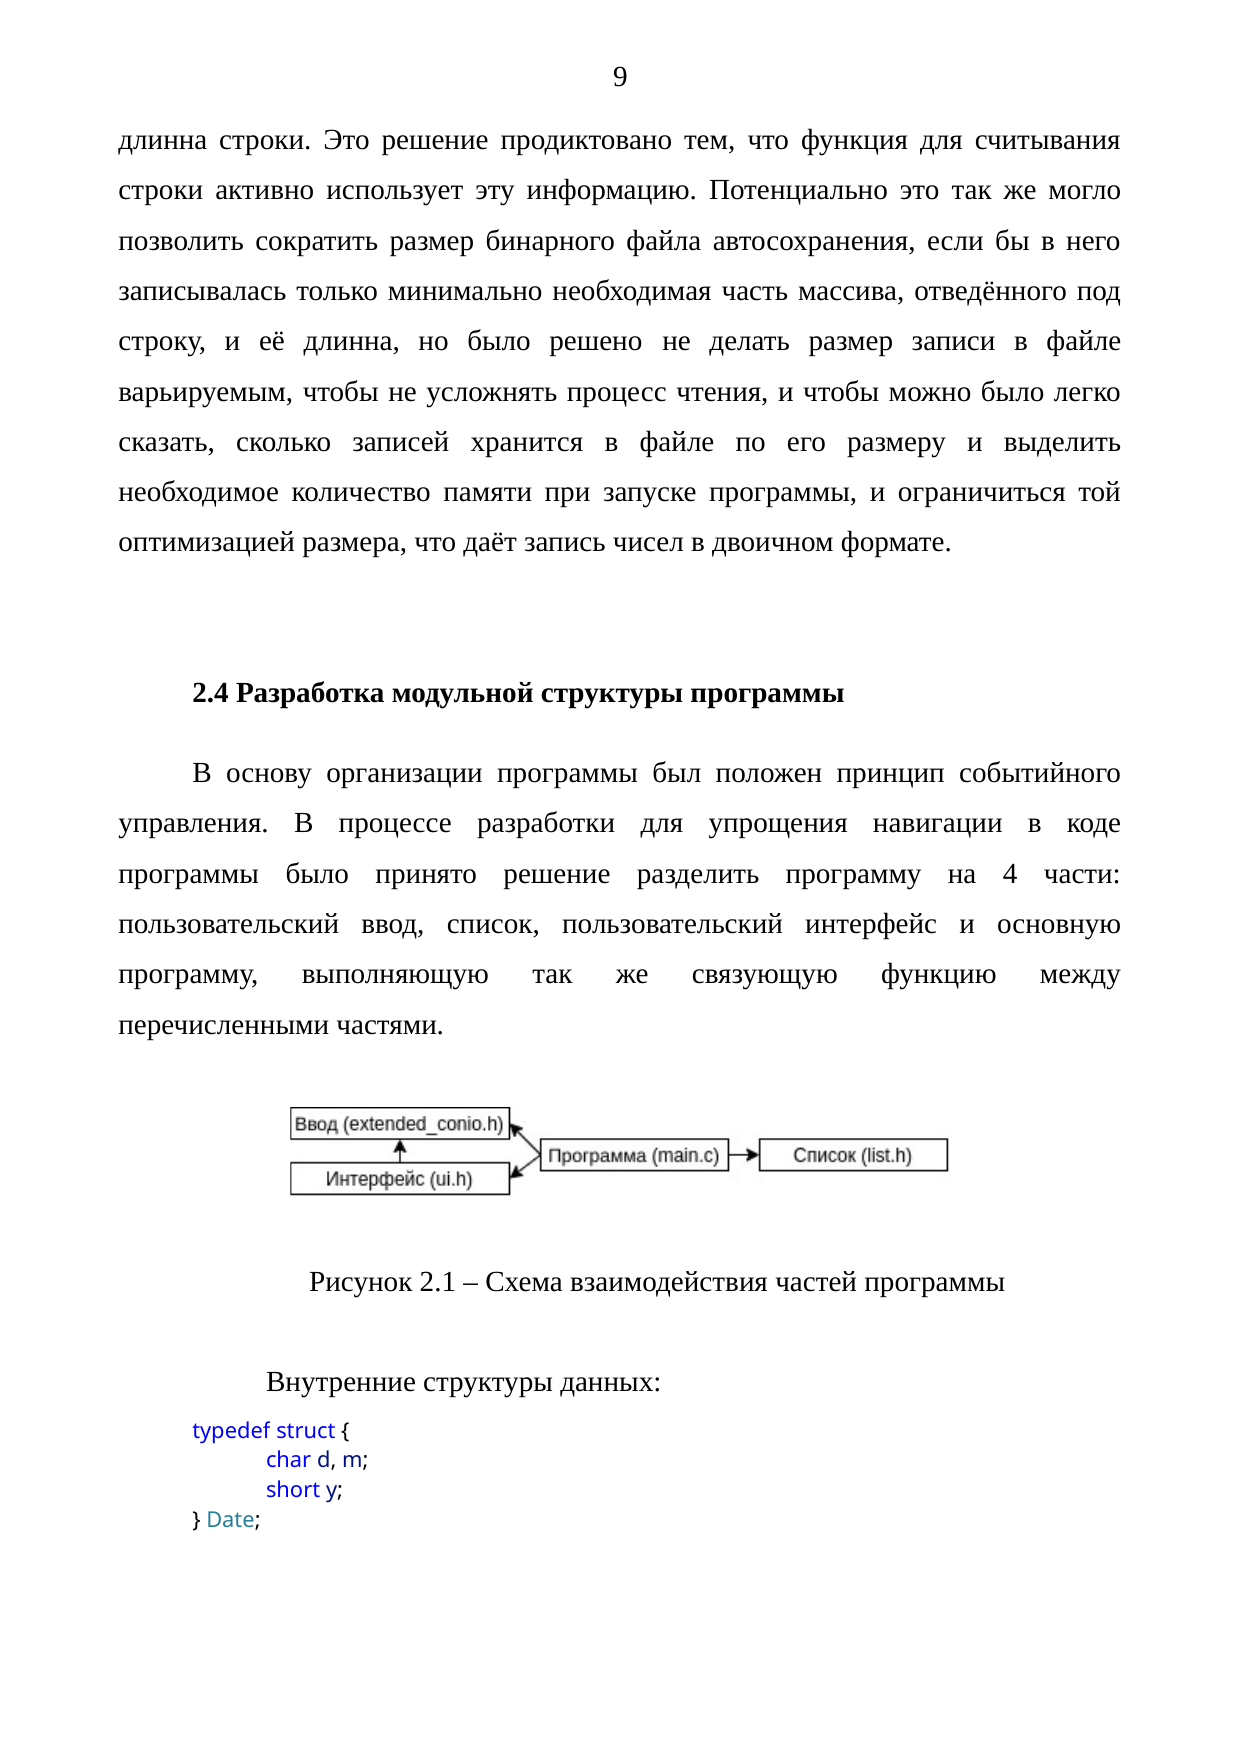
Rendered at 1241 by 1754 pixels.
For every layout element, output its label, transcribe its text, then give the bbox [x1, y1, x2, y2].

text } Date; [192, 1504, 1122, 1534]
picture [290, 1107, 950, 1197]
text 2.4 Разработка модульной структуры программы [118, 676, 1122, 709]
text short y; [192, 1474, 1122, 1504]
text длинна строки. Это решение продиктовано тем, что функция для считывания строки активно использует эту информацию. Потенциально это так же могло позволить сократить размер бинарного файла автосохранения, если бы в него записывалась только минимально необходимая часть массива, отведённого под строку, и её длинна, но было решено не делать размер записи в файле варьируемым, чтобы не усложнять процесс чтения, и чтобы можно было легко сказать, сколько записей хранится в файле по его размеру и выделить необходимое количество памяти при запуске программы, и ограничиться той оптимизацией размера, что даёт запись чисел в двоичном формате. [118, 122, 1122, 558]
text Внутренние структуры данных: [118, 1364, 1122, 1398]
text В основу организации программы был положен принцип событийного управления. В процессе разработки для упрощения навигации в коде программы было принято решение разделить программу на 4 части: пользовательский ввод, список, пользовательский интерфейс и основную программу, выполняющую так же связующую функцию между перечисленными частями. [118, 755, 1122, 1040]
text Рисунок 2.1 – Схема взаимодействия частей программы [118, 1264, 1122, 1297]
text typedef struct { [192, 1414, 1122, 1444]
text char d, m; [192, 1444, 1122, 1474]
